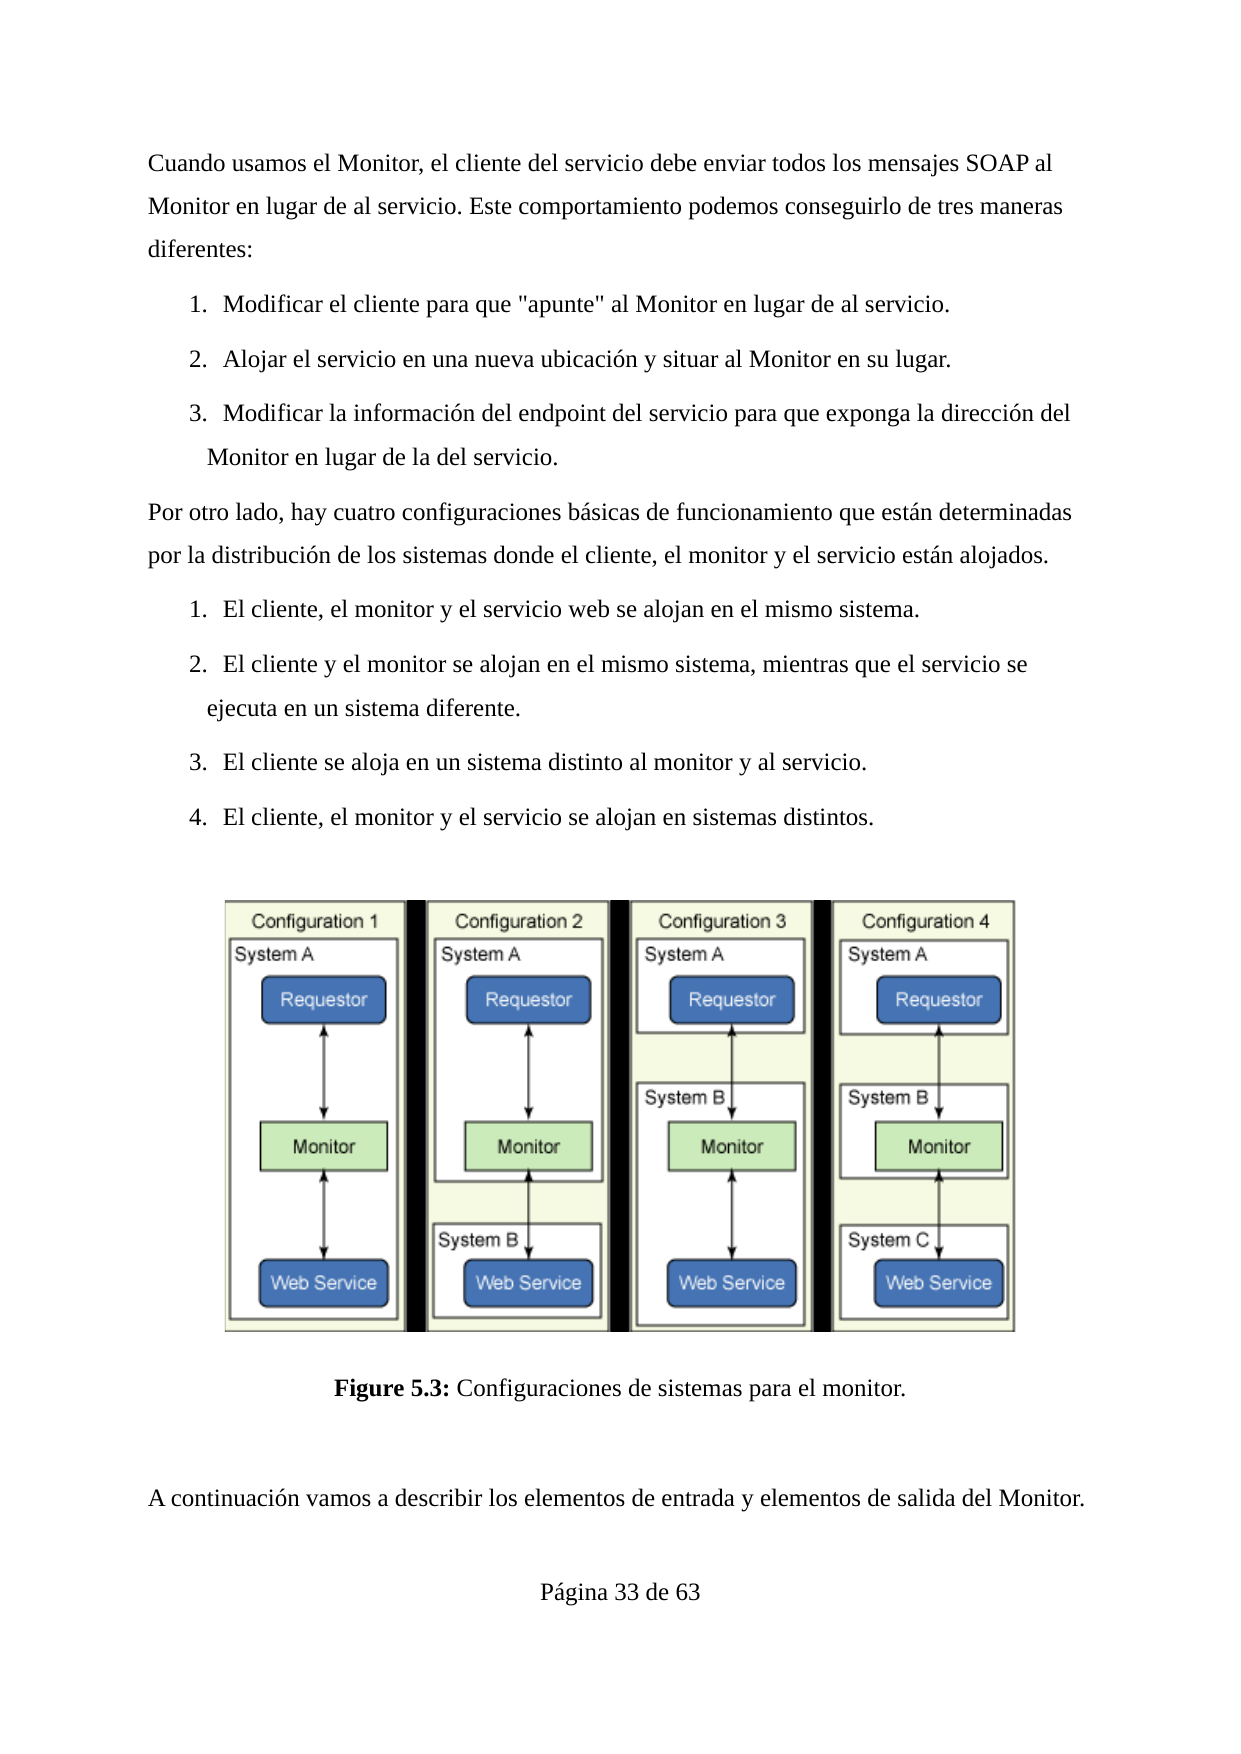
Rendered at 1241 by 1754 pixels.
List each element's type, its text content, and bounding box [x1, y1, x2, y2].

list Alojar el servicio en una nueva ubicación y situar al Monitor en su lugar. [189, 344, 1093, 372]
list Modificar el cliente para que "apunte" al Monitor en lugar de al servicio. [189, 289, 1093, 317]
text Figure 5.3: Configuraciones de sistemas para el monitor. [148, 1373, 1093, 1402]
list El cliente, el monitor y el servicio se alojan en sistemas distintos. [189, 802, 1093, 874]
list El cliente, el monitor y el servicio web se alojan en el mismo sistema. [189, 594, 1093, 623]
text Cuando usamos el Monitor, el cliente del servicio debe enviar todos los mensajes SOAP al Monitor en lugar de al servicio. Este comportamiento podemos conseguirlo de tres maneras diferentes: [148, 148, 1093, 263]
list Modificar la información del endpoint del servicio para que exponga la dirección del Monitor en lugar de la del servicio. [189, 398, 1093, 470]
picture [224, 900, 1016, 1332]
list El cliente se aloja en un sistema distinto al monitor y al servicio. [189, 747, 1093, 776]
text Por otro lado, hay cuatro configuraciones básicas de funcionamiento que están determinadas por la distribución de los sistemas donde el cliente, el monitor y el servicio están alojados. [148, 497, 1093, 568]
text A continuación vamos a describir los elementos de entrada y elementos de salida del Monitor. [148, 1483, 1093, 1511]
list El cliente y el monitor se alojan en el mismo sistema, mientras que el servicio se ejecuta en un sistema diferente. [189, 649, 1093, 721]
